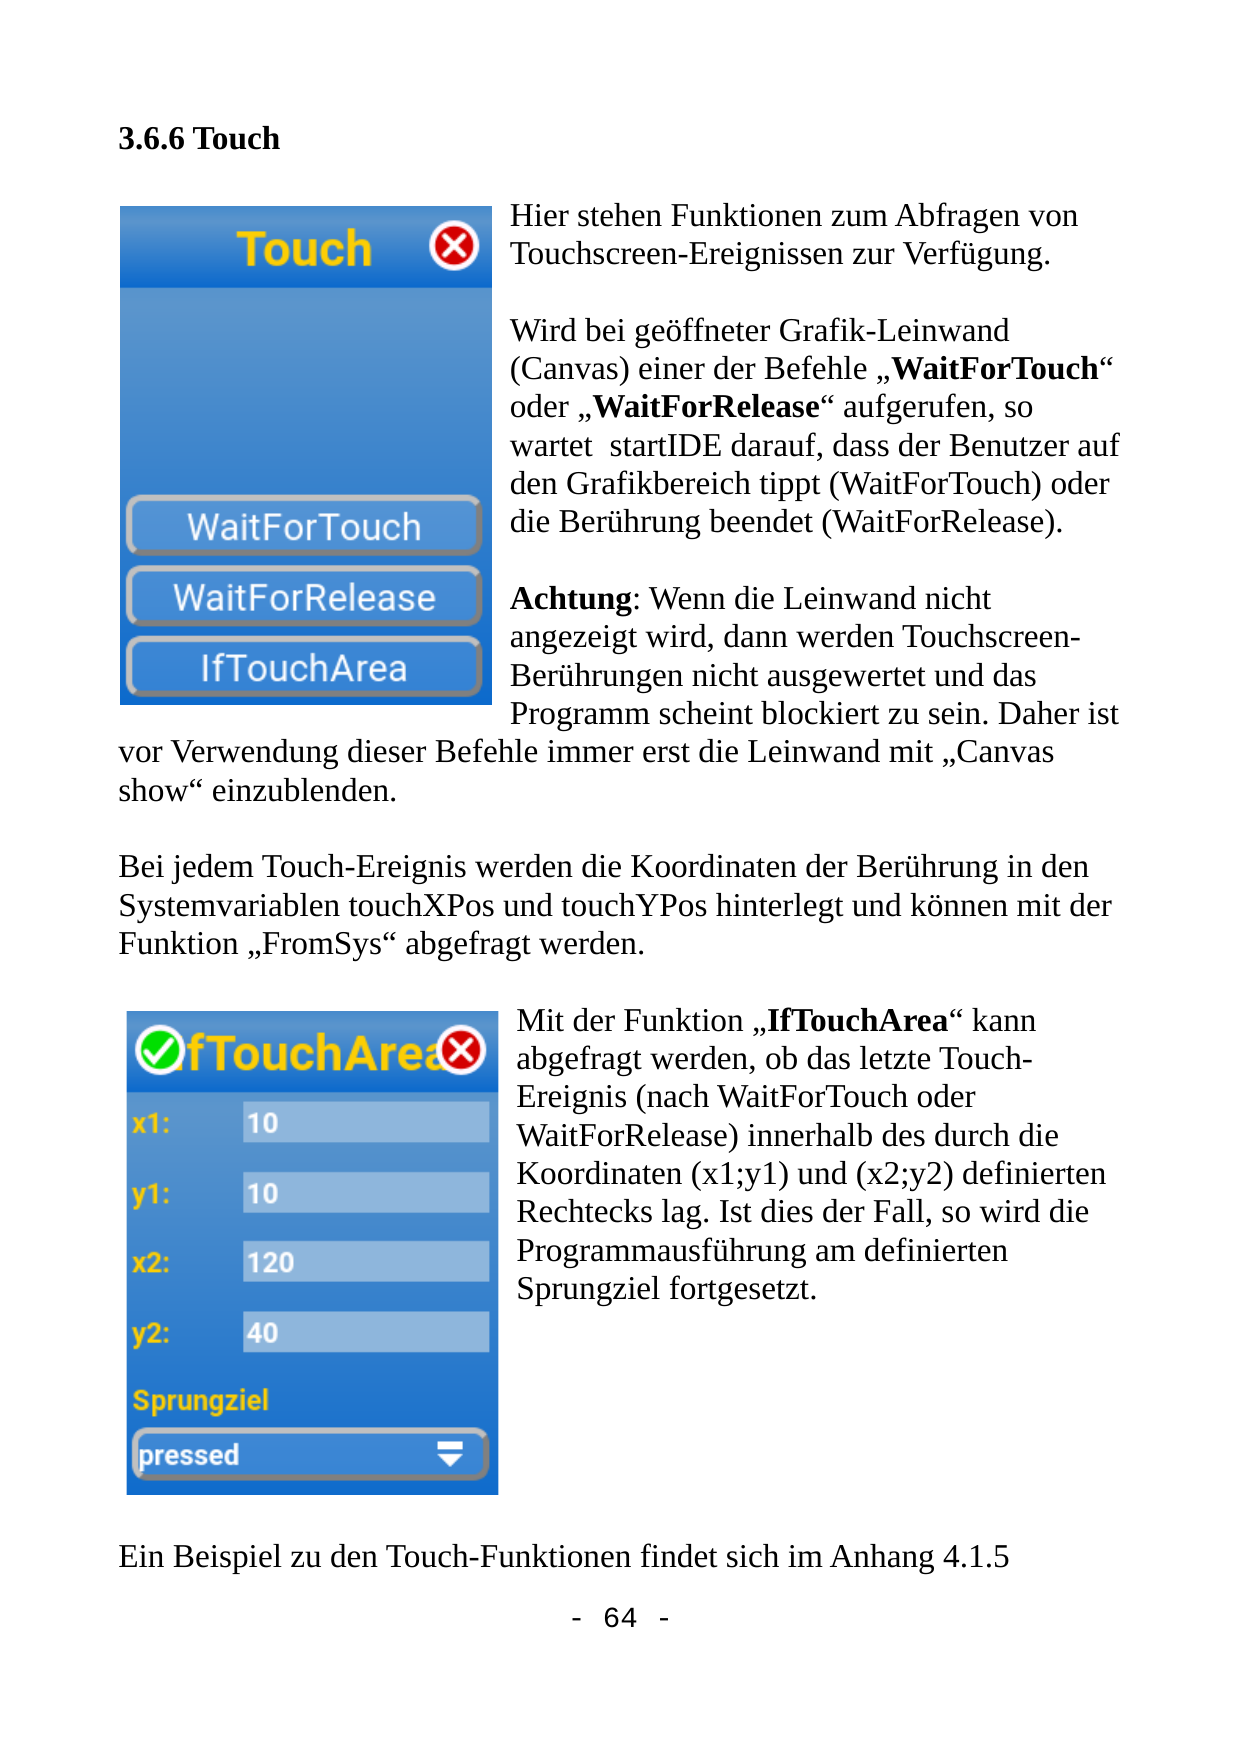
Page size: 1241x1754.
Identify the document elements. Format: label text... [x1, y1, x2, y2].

text Bei jedem Touch-Ereignis werden die Koordinaten der Berührung in den Systemvariablen touchXPos und touchYPos hinterlegt und können mit der Funktion „FromSys“ abgefragt werden. [118, 846, 1122, 961]
text Achtung: Wenn die Leinwand nicht angezeigt wird, dann werden Touchscreen-Berührungen nicht ausgewertet und das Programm scheint blockiert zu sein. Daher ist vor Verwendung dieser Befehle immer erst die Leinwand mit „Canvas show“ einzublenden. [118, 578, 1122, 808]
text Mit der Funktion „IfTouchArea“ kann abgefragt werden, ob das letzte Touch-Ereignis (nach WaitForTouch oder WaitForRelease) innerhalb des durch die Koordinaten (x1;y1) und (x2;y2) definierten Rechtecks lag. Ist dies der Fall, so wird die Programmausführung am definierten Sprungziel fortgesetzt. [118, 1000, 1122, 1306]
picture [120, 206, 492, 705]
text 3.6.6 Touch [118, 118, 1122, 156]
text Ein Beispiel zu den Touch-Funktionen findet sich im Anhang 4.1.5 [118, 1536, 1122, 1575]
text Hier stehen Funktionen zum Abfragen von Touchscreen-Ereignissen zur Verfügung. [118, 195, 1122, 271]
picture [126, 1011, 499, 1495]
text Wird bei geöffneter Grafik-Leinwand (Canvas) einer der Befehle „WaitForTouch“ oder „WaitForRelease“ aufgerufen, so wartet startIDE darauf, dass der Benutzer auf den Grafikbereich tippt (WaitForTouch) oder die Berührung beendet (WaitForRelease). [492, 310, 1122, 540]
